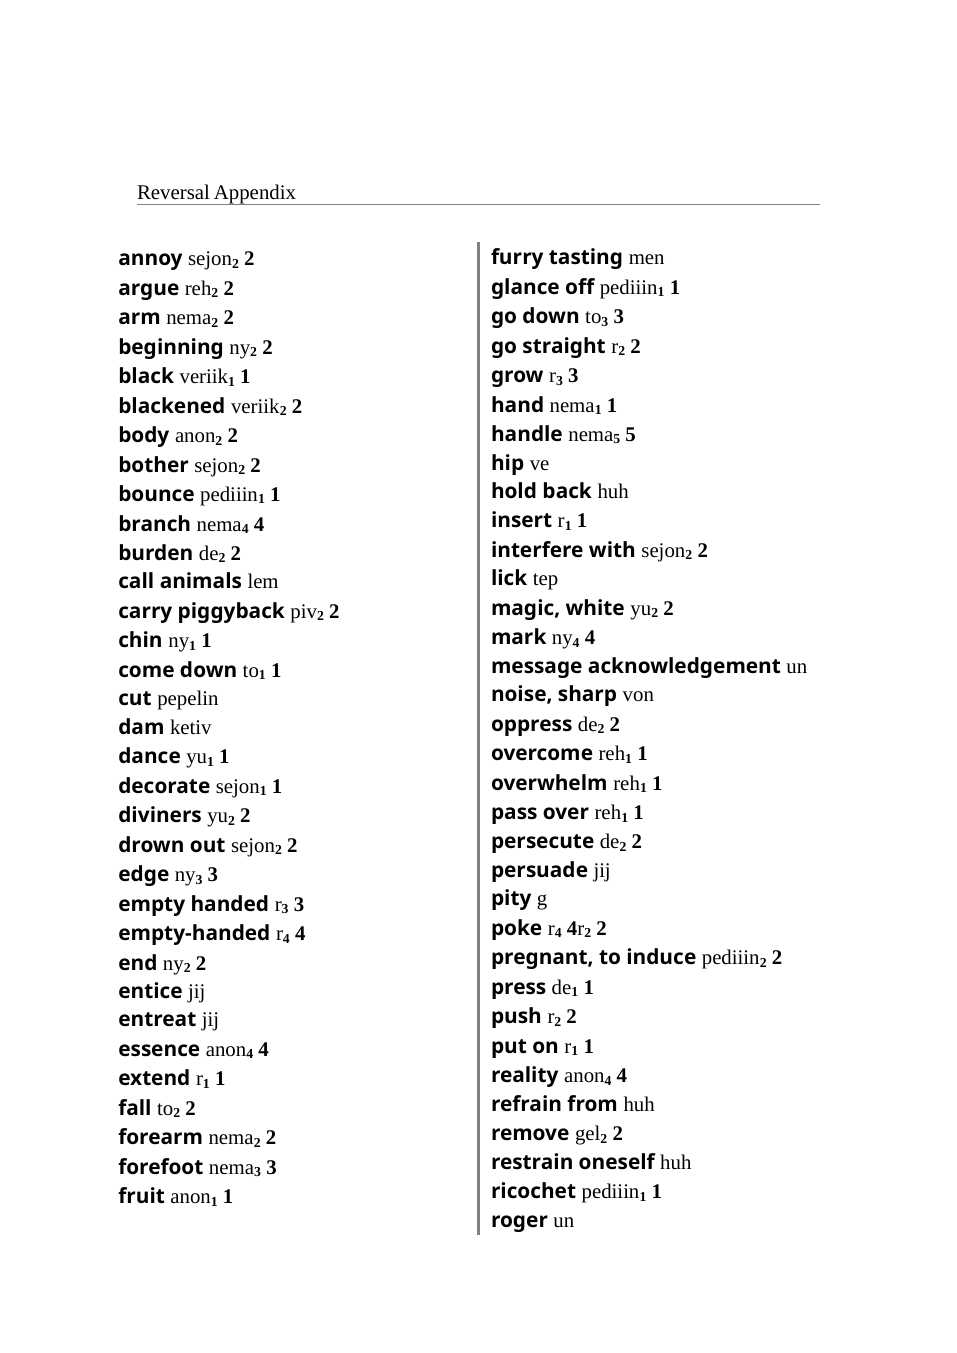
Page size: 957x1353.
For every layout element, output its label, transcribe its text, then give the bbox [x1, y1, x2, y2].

text ricochet pediiin1 1 [491, 1175, 838, 1205]
text roger un [491, 1205, 838, 1233]
text press de1 1 [491, 971, 838, 1000]
text extend r1 1 [118, 1062, 466, 1092]
text poke r4 4r2 2 [491, 912, 838, 941]
text entice jij [118, 976, 466, 1004]
text hold back huh [491, 476, 838, 504]
text burden de2 2 [118, 537, 466, 567]
text noise, sharp von [491, 679, 838, 708]
text magic, white yu2 2 [491, 592, 838, 621]
text argue reh2 2 [118, 272, 466, 301]
text bounce pediiin1 1 [118, 478, 466, 508]
text grow r3 3 [491, 359, 838, 389]
text persecute de2 2 [491, 826, 838, 855]
text black veriik1 1 [118, 360, 466, 390]
text interfere with sejon2 2 [491, 534, 838, 563]
text branch nema4 4 [118, 508, 466, 537]
text lick tep [491, 563, 838, 592]
text persuade jij [491, 855, 838, 883]
text put on r1 1 [491, 1030, 838, 1059]
text restrain oneself huh [491, 1147, 838, 1175]
text bother sejon2 2 [118, 449, 466, 478]
text come down to1 1 [118, 654, 466, 683]
text push r2 2 [491, 1000, 838, 1030]
text fruit anon1 1 [118, 1180, 466, 1210]
text forefoot nema3 3 [118, 1151, 466, 1180]
text insert r1 1 [491, 504, 838, 534]
text annoy sejon2 2 [118, 242, 466, 272]
text decorate sejon1 1 [118, 770, 466, 799]
text message acknowledgement un [491, 651, 838, 679]
text empty handed r3 3 [118, 888, 466, 917]
text hip ve [491, 448, 838, 476]
text empty-handed r4 4 [118, 917, 466, 947]
text chin ny1 1 [118, 624, 466, 654]
text dam ketiv [118, 712, 466, 740]
text go down to3 3 [491, 300, 838, 330]
text oppress de2 2 [491, 708, 838, 737]
text entreat jij [118, 1004, 466, 1033]
text go straight r2 2 [491, 330, 838, 359]
text Reversal Appendix [137, 180, 820, 204]
text cut pepelin [118, 683, 466, 712]
text refrain from huh [491, 1089, 838, 1117]
text pregnant, to induce pediiin2 2 [491, 941, 838, 971]
text arm nema2 2 [118, 301, 466, 331]
text forearm nema2 2 [118, 1121, 466, 1151]
text pity g [491, 883, 838, 912]
text pass over reh1 1 [491, 796, 838, 826]
text handle nema5 5 [491, 418, 838, 448]
text blackened veriik2 2 [118, 390, 466, 419]
text edge ny3 3 [118, 858, 466, 888]
text furry tasting men [491, 242, 838, 271]
text carry piggyback piv2 2 [118, 595, 466, 624]
text hand nema1 1 [491, 389, 838, 418]
text beginning ny2 2 [118, 331, 466, 360]
text essence anon4 4 [118, 1033, 466, 1062]
text overwhelm reh1 1 [491, 767, 838, 796]
text overcome reh1 1 [491, 737, 838, 767]
text diviners yu2 2 [118, 799, 466, 829]
text fall to2 2 [118, 1092, 466, 1121]
text glance off pediiin1 1 [491, 271, 838, 300]
text remove gel2 2 [491, 1117, 838, 1147]
text drown out sejon2 2 [118, 829, 466, 858]
text call animals lem [118, 567, 466, 595]
text mark ny4 4 [491, 621, 838, 651]
text body anon2 2 [118, 419, 466, 449]
text dance yu1 1 [118, 740, 466, 770]
text reality anon4 4 [491, 1059, 838, 1089]
text end ny2 2 [118, 947, 466, 976]
